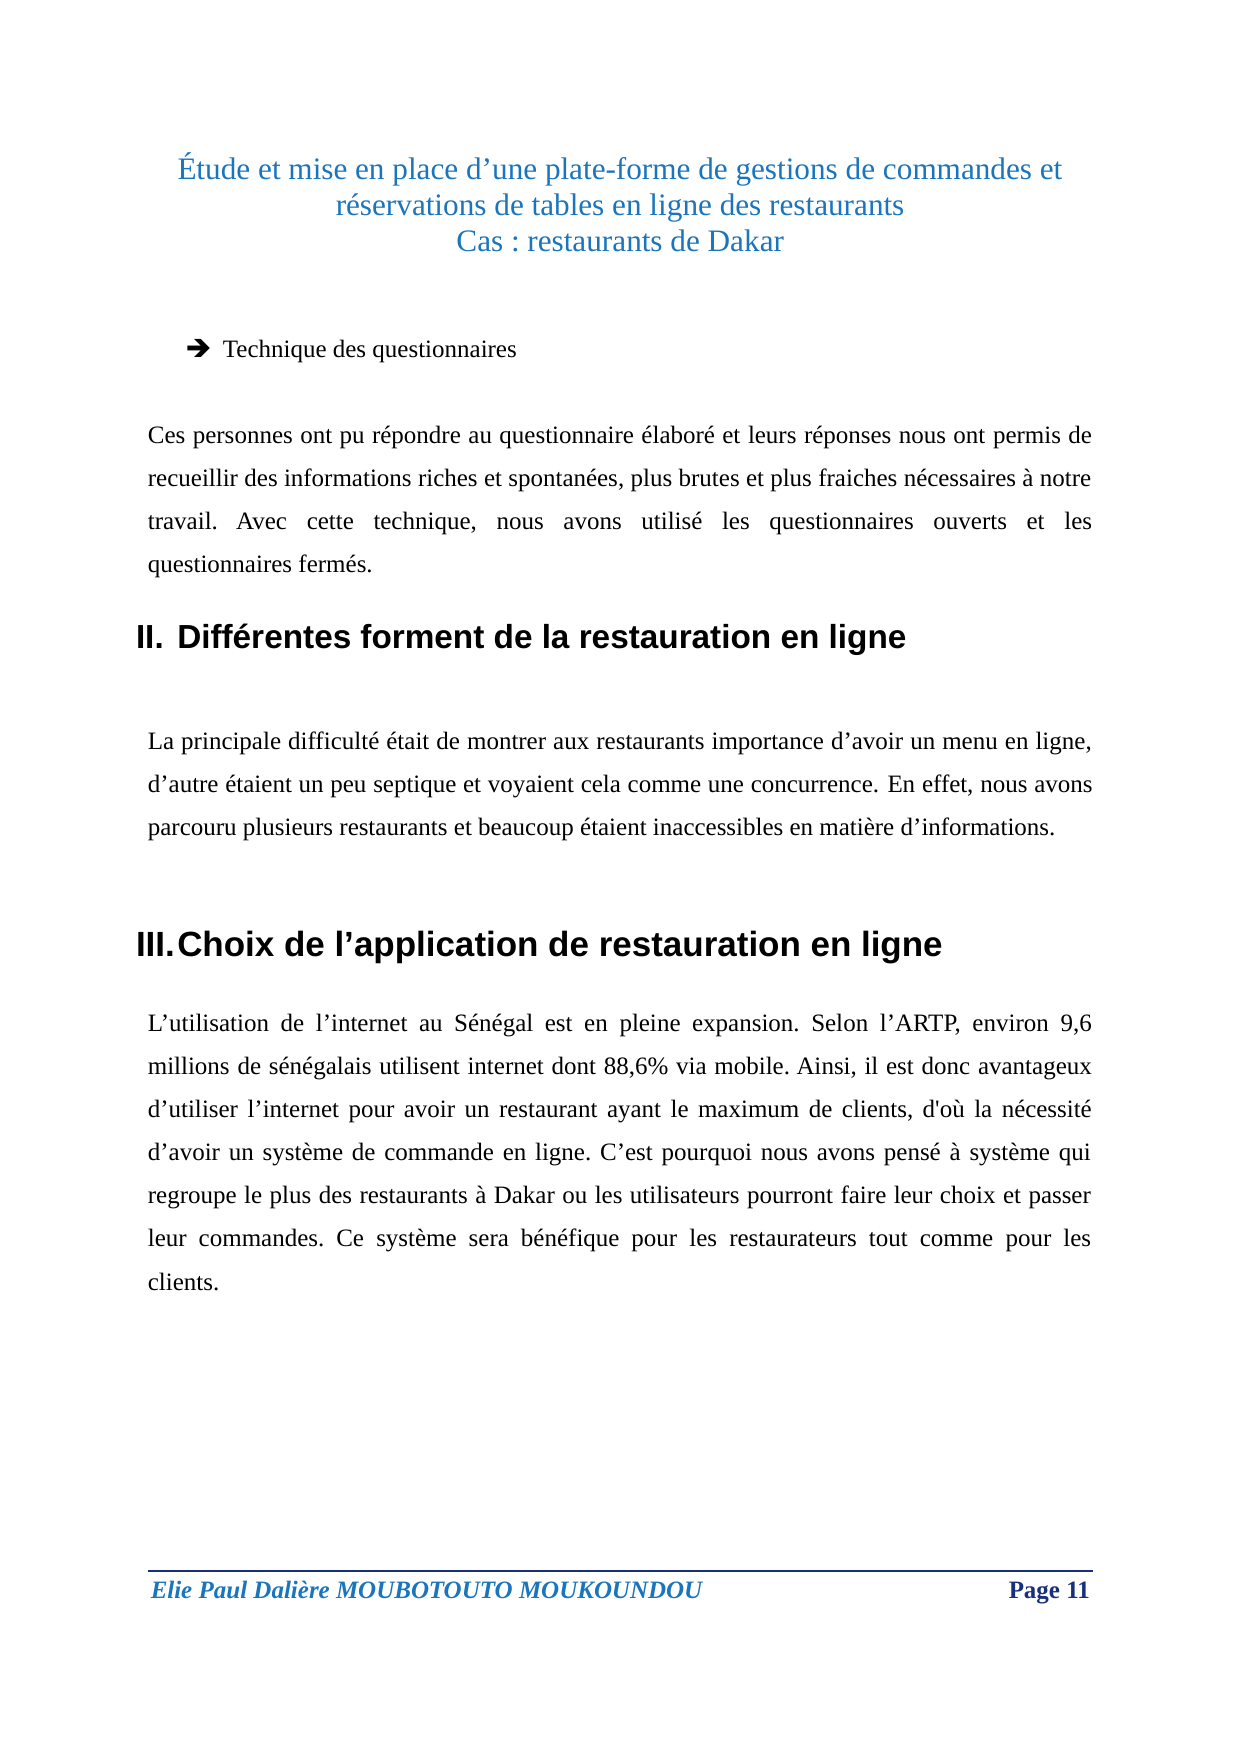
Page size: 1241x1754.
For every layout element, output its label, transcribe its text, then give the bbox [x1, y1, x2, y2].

text L’utilisation de l’internet au Sénégal est en pleine expansion. Selon l’ARTP, environ 9,6 millions de sénégalais utilisent internet dont 88,6% via mobile. Ainsi, il est donc avantageux d’utiliser l’internet pour avoir un restaurant ayant le maximum de clients, d'où la nécessité d’avoir un système de commande en ligne. C’est pourquoi nous avons pensé à système qui regroupe le plus des restaurants à Dakar ou les utilisateurs pourront faire leur choix et passer leur commandes. Ce système sera bénéfique pour les restaurateurs tout comme pour les clients. [148, 1008, 1093, 1295]
list Technique des questionnaires [185, 334, 1093, 363]
subtitle Choix de l’application de restauration en ligne [136, 924, 1093, 964]
text Ces personnes ont pu répondre au questionnaire élaboré et leurs réponses nous ont permis de recueillir des informations riches et spontanées, plus brutes et plus fraiches nécessaires à notre travail. Avec cette technique, nous avons utilisé les questionnaires ouverts et les questionnaires fermés. [148, 420, 1093, 578]
subtitle Différentes forment de la restauration en ligne [136, 618, 1093, 656]
text La principale difficulté était de montrer aux restaurants importance d’avoir un menu en ligne, d’autre étaient un peu septique et voyaient cela comme une concurrence. En effet, nous avons parcouru plusieurs restaurants et beaucoup étaient inaccessibles en matière d’informations. [148, 726, 1093, 841]
